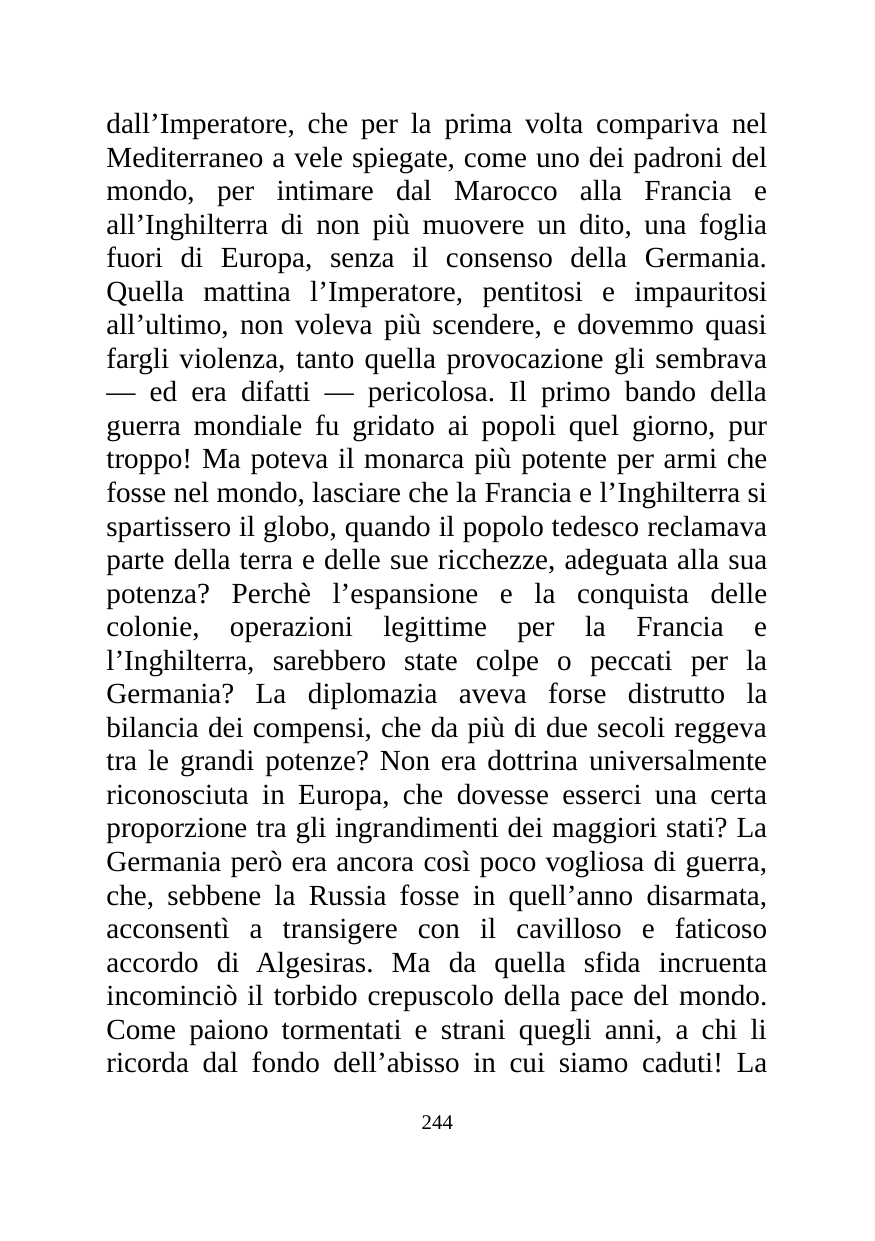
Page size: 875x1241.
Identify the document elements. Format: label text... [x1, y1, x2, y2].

text dall’Imperatore, che per la prima volta compariva nel Mediterraneo a vele spiegate, come uno dei padroni del mondo, per intimare dal Marocco alla Francia e all’Inghilterra di non più muovere un dito, una foglia fuori di Europa, senza il consenso della Germania. Quella mattina l’Imperatore, pentitosi e impauritosi all’ultimo, non voleva più scendere, e dovemmo quasi fargli violenza, tanto quella provocazione gli sembrava — ed era difatti — pericolosa. Il primo bando della guerra mondiale fu gridato ai popoli quel giorno, pur troppo! Ma poteva il monarca più potente per armi che fosse nel mondo, lasciare che la Francia e l’Inghilterra si spartissero il globo, quando il popolo tedesco reclamava parte della terra e delle sue ricchezze, adeguata alla sua potenza? Perchè l’espansione e la conquista delle colonie, operazioni legittime per la Francia e l’Inghilterra, sarebbero state colpe o peccati per la Germania? La diplomazia aveva forse distrutto la bilancia dei compensi, che da più di due secoli reggeva tra le grandi potenze? Non era dottrina universalmente riconosciuta in Europa, che dovesse esserci una certa proporzione tra gli ingrandimenti dei maggiori stati? La Germania però era ancora così poco vogliosa di guerra, che, sebbene la Russia fosse in quell’anno disarmata, acconsentì a transigere con il cavilloso e faticoso accordo di Algesiras. Ma da quella sfida incruenta incominciò il torbido crepuscolo della pace del mondo. Come paiono tormentati e strani quegli anni, a chi li ricorda dal fondo dell’abisso in cui siamo caduti! La [106, 106, 768, 1079]
